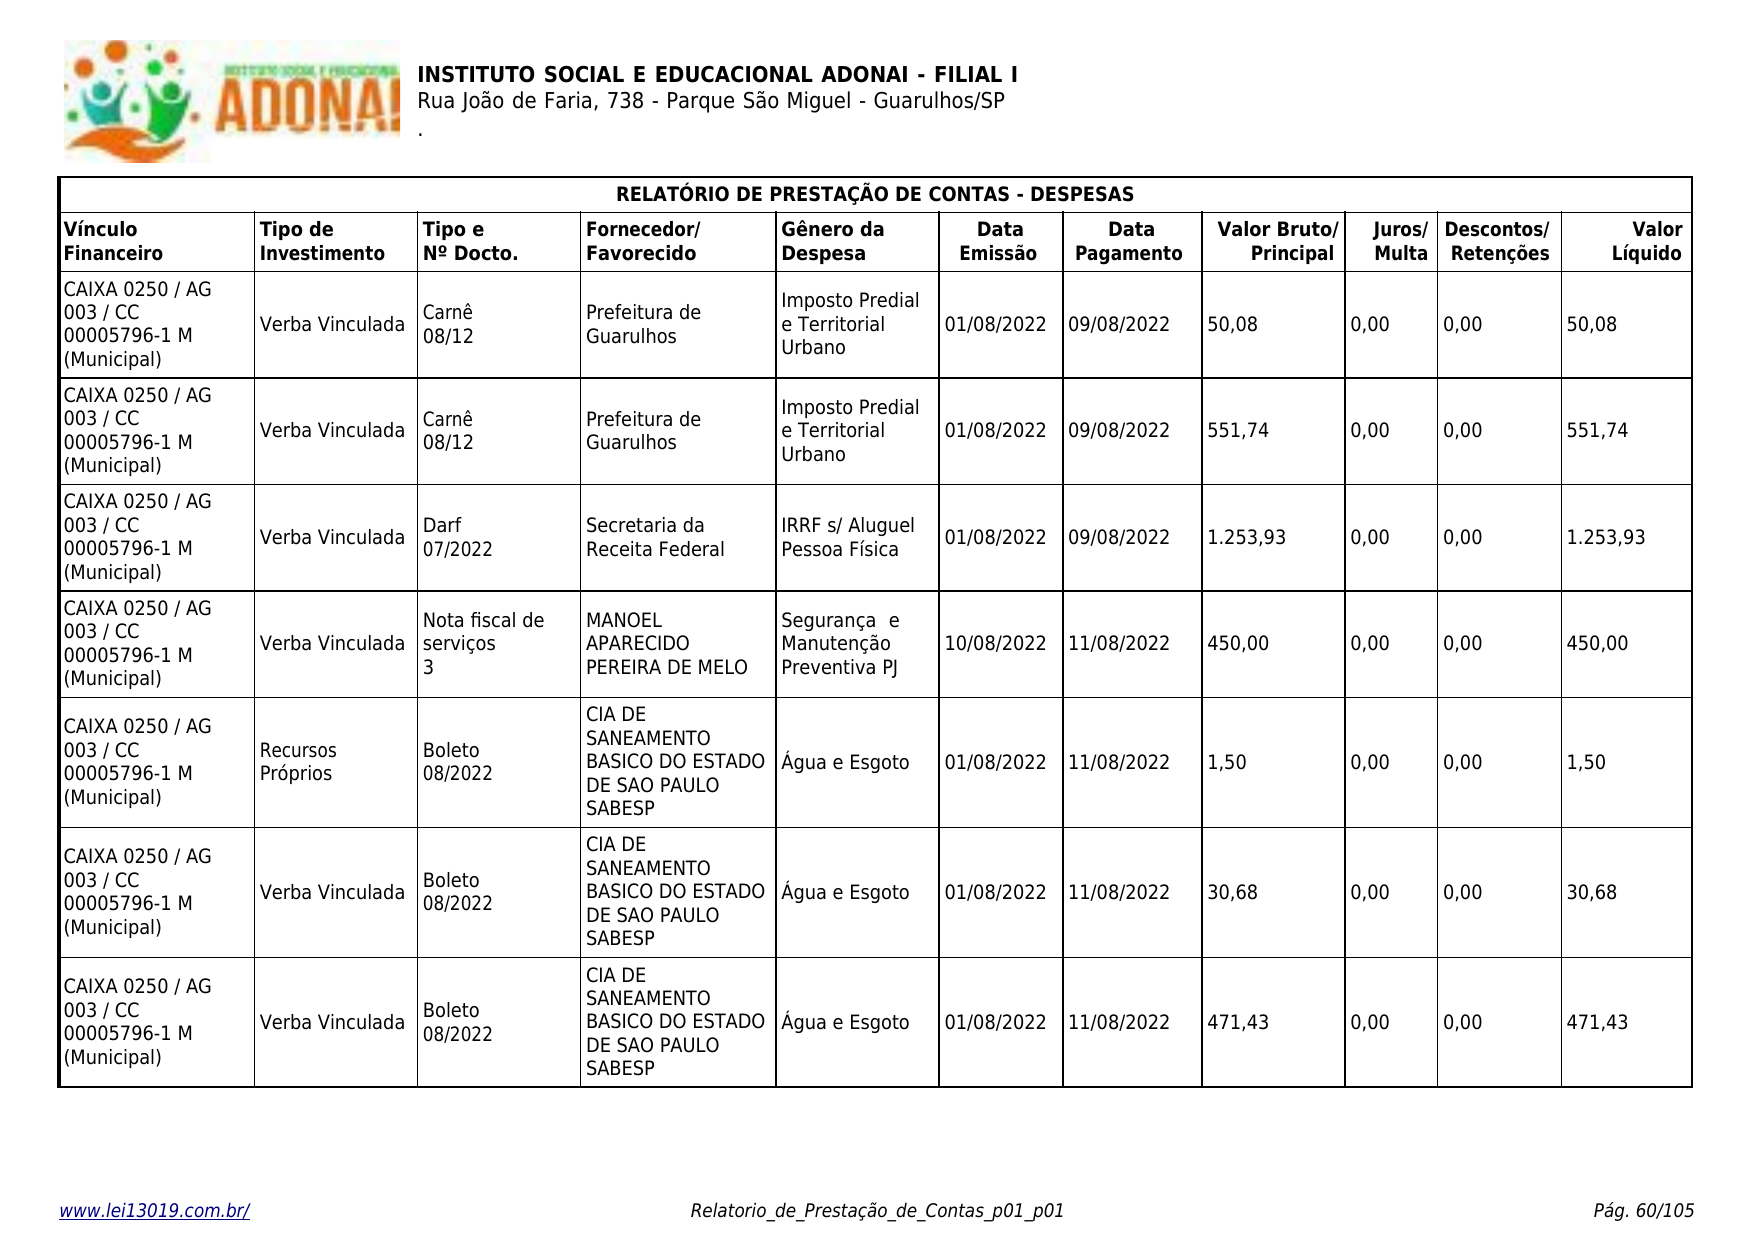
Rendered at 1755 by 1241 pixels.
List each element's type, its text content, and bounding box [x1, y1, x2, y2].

table_cell 450,00 [1562, 592, 1691, 696]
table_cell Água e Esgoto [777, 698, 938, 827]
table_header RELATÓRIO DE PRESTAÇÃO DE CONTAS - DESPESAS [61, 178, 1691, 211]
table_cell 0,00 [1346, 379, 1437, 483]
table_cell Tipo de Investimento [255, 213, 417, 271]
table_cell IRRF s/ Aluguel Pessoa Física [777, 485, 938, 590]
table_cell Valor Bruto/ Principal [1203, 213, 1344, 271]
table_cell CAIXA 0250 / AG 003 / CC 00005796-1 M (Municipal) [61, 272, 254, 377]
table_cell Recursos Próprios [255, 698, 417, 827]
table_cell Verba Vinculada [255, 592, 417, 696]
table_cell CAIXA 0250 / AG 003 / CC 00005796-1 M (Municipal) [61, 828, 254, 957]
table_cell Data Emissão [940, 213, 1062, 271]
table_cell Data Pagamento [1064, 213, 1201, 271]
table_cell 0,00 [1438, 828, 1561, 957]
table_cell 1.253,93 [1203, 485, 1344, 590]
table_cell 1.253,93 [1562, 485, 1691, 590]
table_cell Darf 07/2022 [418, 485, 580, 590]
table_cell 0,00 [1438, 592, 1561, 696]
table_cell Nota ﬁscal de serviços 3 [418, 592, 580, 696]
table_cell Verba Vinculada [255, 485, 417, 590]
table_cell 1,50 [1562, 698, 1691, 827]
table_cell 11/08/2022 [1064, 828, 1201, 957]
table_cell Valor Líquido [1562, 213, 1691, 271]
table_cell 09/08/2022 [1064, 379, 1201, 483]
table_cell CIA DE SANEAMENTO BASICO DO ESTADO DE SAO PAULO SABESP [581, 828, 775, 957]
table_cell CAIXA 0250 / AG 003 / CC 00005796-1 M (Municipal) [61, 958, 254, 1086]
table_cell 01/08/2022 [940, 379, 1062, 483]
table_cell 11/08/2022 [1064, 698, 1201, 827]
table_cell Tipo e Nº Docto. [418, 213, 580, 271]
table_cell Segurança e Manutenção Preventiva PJ [777, 592, 938, 696]
table_cell 01/08/2022 [940, 698, 1062, 827]
table_cell 01/08/2022 [940, 272, 1062, 377]
table_cell Vínculo Financeiro [61, 213, 254, 271]
table_cell Verba Vinculada [255, 958, 417, 1086]
table_cell Imposto Predial e Territorial Urbano [777, 379, 938, 483]
table_cell CIA DE SANEAMENTO BASICO DO ESTADO DE SAO PAULO SABESP [581, 698, 775, 827]
table_cell 09/08/2022 [1064, 272, 1201, 377]
table_cell Boleto 08/2022 [418, 958, 580, 1086]
table_cell 0,00 [1346, 958, 1437, 1086]
table_cell 0,00 [1438, 272, 1561, 377]
table_cell Verba Vinculada [255, 379, 417, 483]
table_cell 10/08/2022 [940, 592, 1062, 696]
table_cell 0,00 [1438, 379, 1561, 483]
table_cell CAIXA 0250 / AG 003 / CC 00005796-1 M (Municipal) [61, 485, 254, 590]
table_cell Verba Vinculada [255, 272, 417, 377]
table_cell 471,43 [1562, 958, 1691, 1086]
table_cell Carnê 08/12 [418, 272, 580, 377]
table_cell 0,00 [1346, 592, 1437, 696]
table_cell 50,08 [1203, 272, 1344, 377]
table_cell Imposto Predial e Territorial Urbano [777, 272, 938, 377]
table_cell Gênero da Despesa [777, 213, 938, 271]
table_cell Água e Esgoto [777, 958, 938, 1086]
table_cell 11/08/2022 [1064, 592, 1201, 696]
table_cell MANOEL APARECIDO PEREIRA DE MELO [581, 592, 775, 696]
table_cell Prefeitura de Guarulhos [581, 379, 775, 483]
table_cell 0,00 [1438, 958, 1561, 1086]
table_cell 01/08/2022 [940, 828, 1062, 957]
table_cell 0,00 [1438, 698, 1561, 827]
table_cell CIA DE SANEAMENTO BASICO DO ESTADO DE SAO PAULO SABESP [581, 958, 775, 1086]
table_cell 0,00 [1346, 698, 1437, 827]
table_cell 1,50 [1203, 698, 1344, 827]
table_cell CAIXA 0250 / AG 003 / CC 00005796-1 M (Municipal) [61, 592, 254, 696]
table_cell 0,00 [1438, 485, 1561, 590]
table_cell 09/08/2022 [1064, 485, 1201, 590]
table_cell Água e Esgoto [777, 828, 938, 957]
table_cell 01/08/2022 [940, 958, 1062, 1086]
table_cell 50,08 [1562, 272, 1691, 377]
table_cell 551,74 [1562, 379, 1691, 483]
table_cell Boleto 08/2022 [418, 698, 580, 827]
table_cell 471,43 [1203, 958, 1344, 1086]
table_cell Juros/ Multa [1346, 213, 1437, 271]
table_cell 450,00 [1203, 592, 1344, 696]
table_cell 0,00 [1346, 485, 1437, 590]
table_cell 01/08/2022 [940, 485, 1062, 590]
table_cell Boleto 08/2022 [418, 828, 580, 957]
table_cell 30,68 [1203, 828, 1344, 957]
table_cell 551,74 [1203, 379, 1344, 483]
table_cell 0,00 [1346, 828, 1437, 957]
table_cell CAIXA 0250 / AG 003 / CC 00005796-1 M (Municipal) [61, 698, 254, 827]
table_cell CAIXA 0250 / AG 003 / CC 00005796-1 M (Municipal) [61, 379, 254, 483]
table_cell Secretaria da Receita Federal [581, 485, 775, 590]
table_cell Carnê 08/12 [418, 379, 580, 483]
table_cell Prefeitura de Guarulhos [581, 272, 775, 377]
table_cell 30,68 [1562, 828, 1691, 957]
table_cell Verba Vinculada [255, 828, 417, 957]
table_cell 11/08/2022 [1064, 958, 1201, 1086]
table_cell 0,00 [1346, 272, 1437, 377]
table_cell Fornecedor/ Favorecido [581, 213, 775, 271]
table_cell Descontos/ Retenções [1438, 213, 1561, 271]
